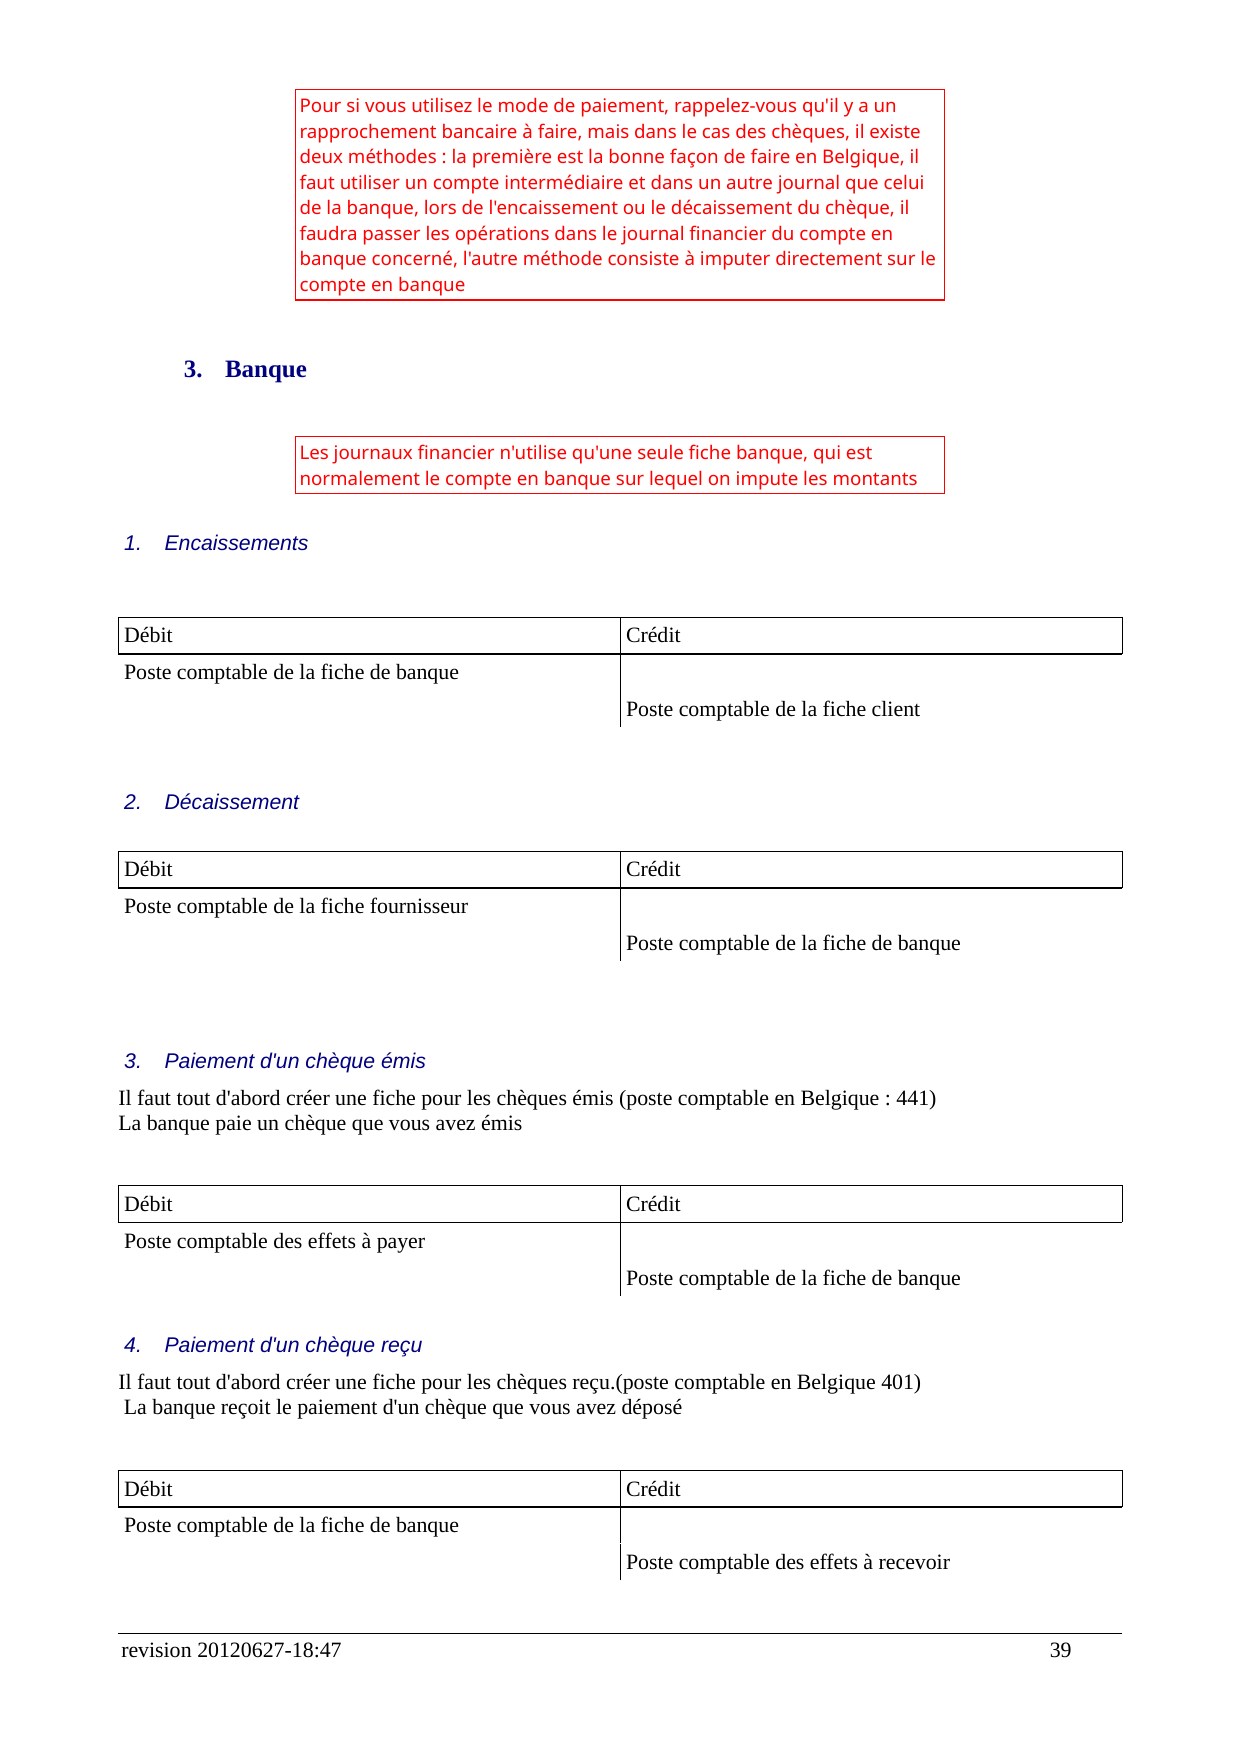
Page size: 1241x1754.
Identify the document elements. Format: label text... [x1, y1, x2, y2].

table_header Crédit [621, 1186, 1122, 1222]
text Pour si vous utilisez le mode de paiement, rappelez-vous qu'il y a un rapprochement bancaire à faire, mais dans le cas des chèques, il existe deux méthodes : la première est la bonne façon de faire en Belgique, il faut utiliser un compte intermédiaire et dans un autre journal que celui de la banque, lors de l'encaissement ou le décaissement du chèque, il faudra passer les opérations dans le journal financier du compte en banque concerné, l'autre méthode consiste à imputer directement sur le compte en banque [296, 90, 944, 299]
subtitle Paiement d'un chèque émis [118, 1048, 1122, 1073]
table_header Crédit [621, 852, 1122, 887]
table_header Crédit [621, 1471, 1122, 1506]
table_cell [118, 1544, 620, 1580]
table_cell [621, 1508, 1122, 1543]
table_cell [118, 924, 620, 961]
table_cell [118, 690, 620, 727]
table_cell Poste comptable des effets à recevoir [621, 1544, 1122, 1580]
subtitle Banque [177, 354, 1122, 382]
subtitle Paiement d'un chèque reçu [118, 1333, 1122, 1357]
text Les journaux financier n'utilise qu'une seule fiche banque, qui est normalement le compte en banque sur lequel on impute les montants [296, 437, 944, 493]
table_cell Poste comptable de la fiche de banque [118, 655, 620, 690]
table_cell [621, 655, 1122, 690]
table_header Débit [119, 852, 620, 887]
subtitle Encaissements [118, 530, 1122, 554]
table_header Crédit [621, 618, 1122, 653]
table_header Débit [119, 1186, 620, 1222]
table_cell Poste comptable de la fiche client [621, 690, 1122, 727]
table_cell Poste comptable de la fiche de banque [621, 924, 1122, 961]
text Il faut tout d'abord créer une fiche pour les chèques reçu.(poste comptable en Belgique 401) [118, 1369, 1122, 1394]
table_cell [621, 1223, 1122, 1259]
table_header Débit [119, 618, 620, 653]
table_cell [118, 1259, 620, 1296]
table_cell [621, 889, 1122, 924]
text La banque reçoit le paiement d'un chèque que vous avez déposé [118, 1394, 1122, 1419]
text La banque paie un chèque que vous avez émis [118, 1110, 1122, 1135]
subtitle Décaissement [118, 789, 1122, 814]
text Il faut tout d'abord créer une fiche pour les chèques émis (poste comptable en Belgique : 441) [118, 1084, 1122, 1110]
table_cell Poste comptable de la fiche de banque [118, 1508, 620, 1543]
table_header Débit [119, 1471, 620, 1506]
table_cell Poste comptable des effets à payer [118, 1223, 620, 1259]
table_cell Poste comptable de la fiche de banque [621, 1259, 1122, 1296]
table_cell Poste comptable de la fiche fournisseur [118, 889, 620, 924]
